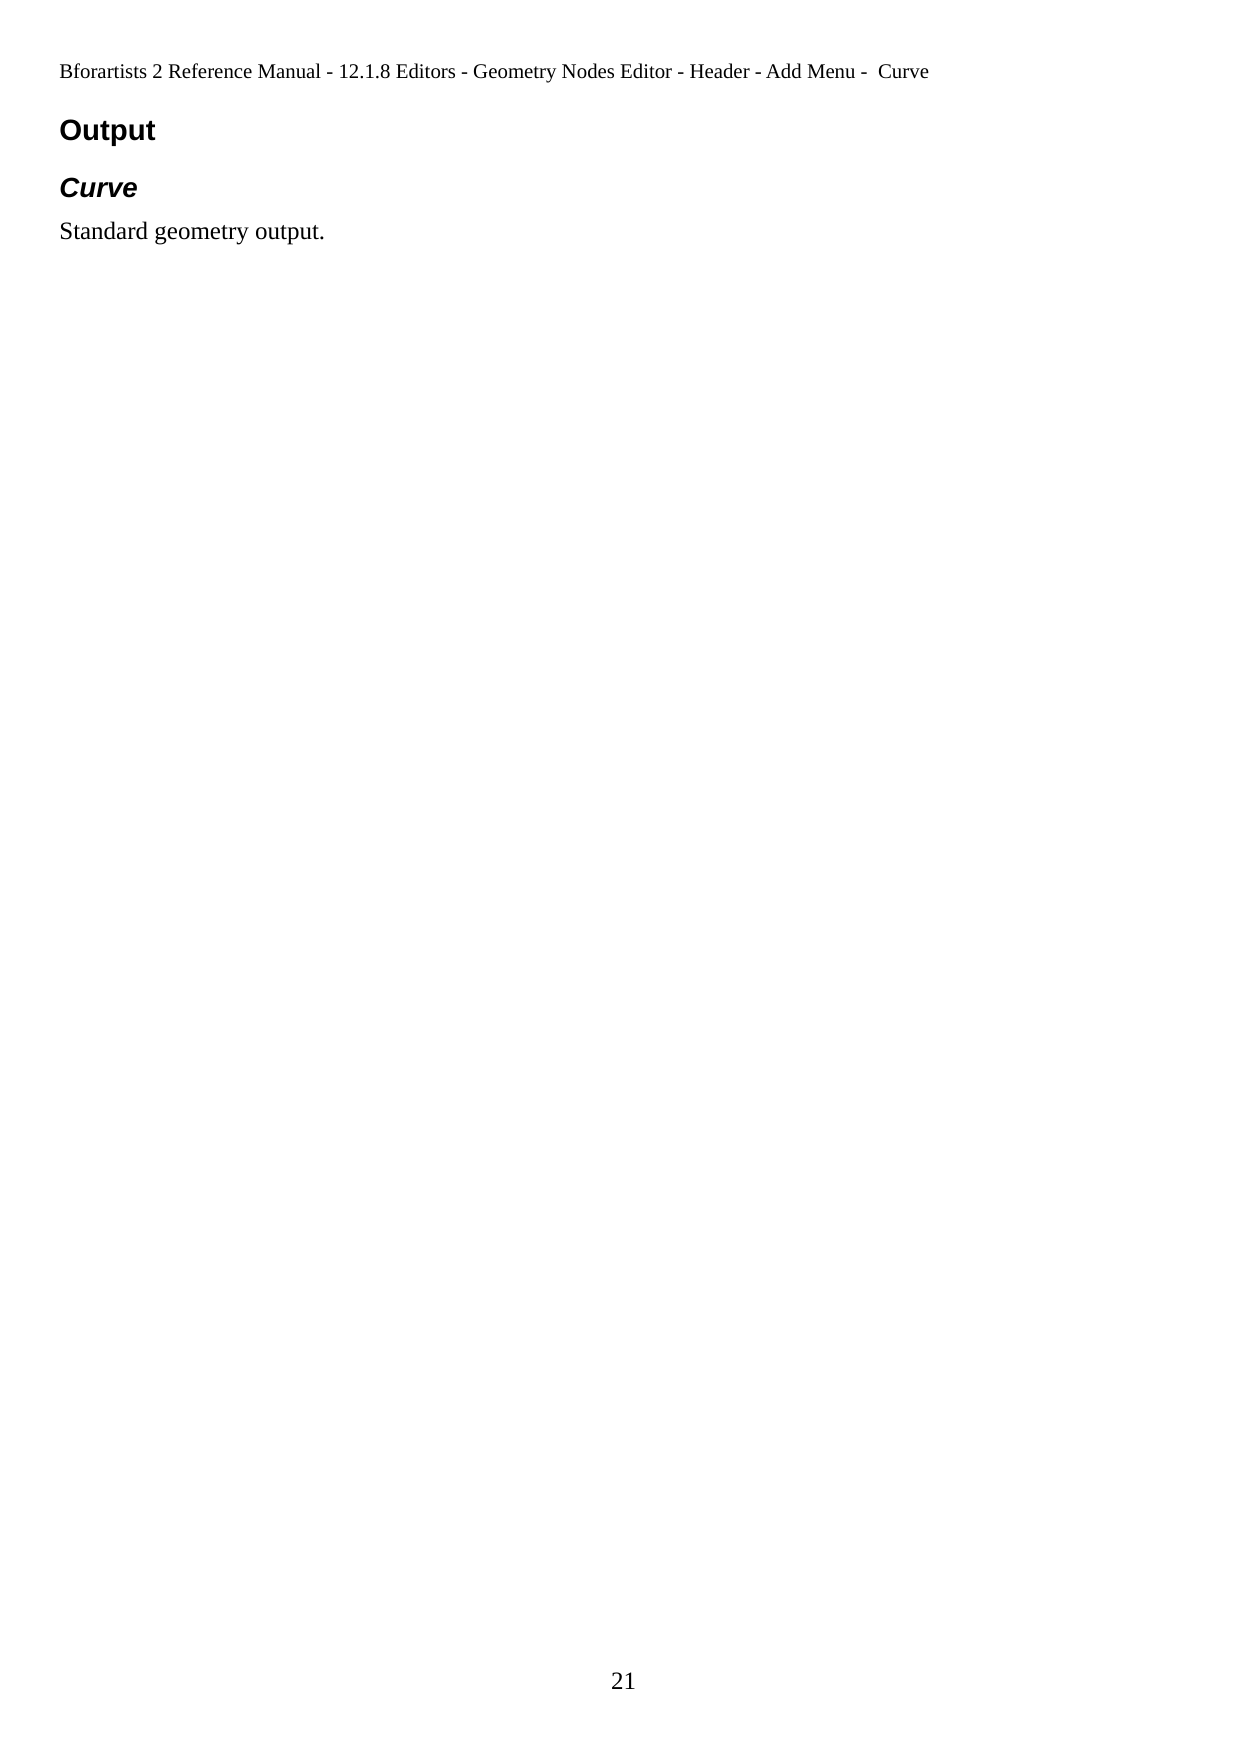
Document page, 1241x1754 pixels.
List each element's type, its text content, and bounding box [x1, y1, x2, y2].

subtitle Curve [59, 171, 1181, 203]
subtitle Output [59, 113, 1181, 146]
text Standard geometry output. [59, 216, 1181, 244]
